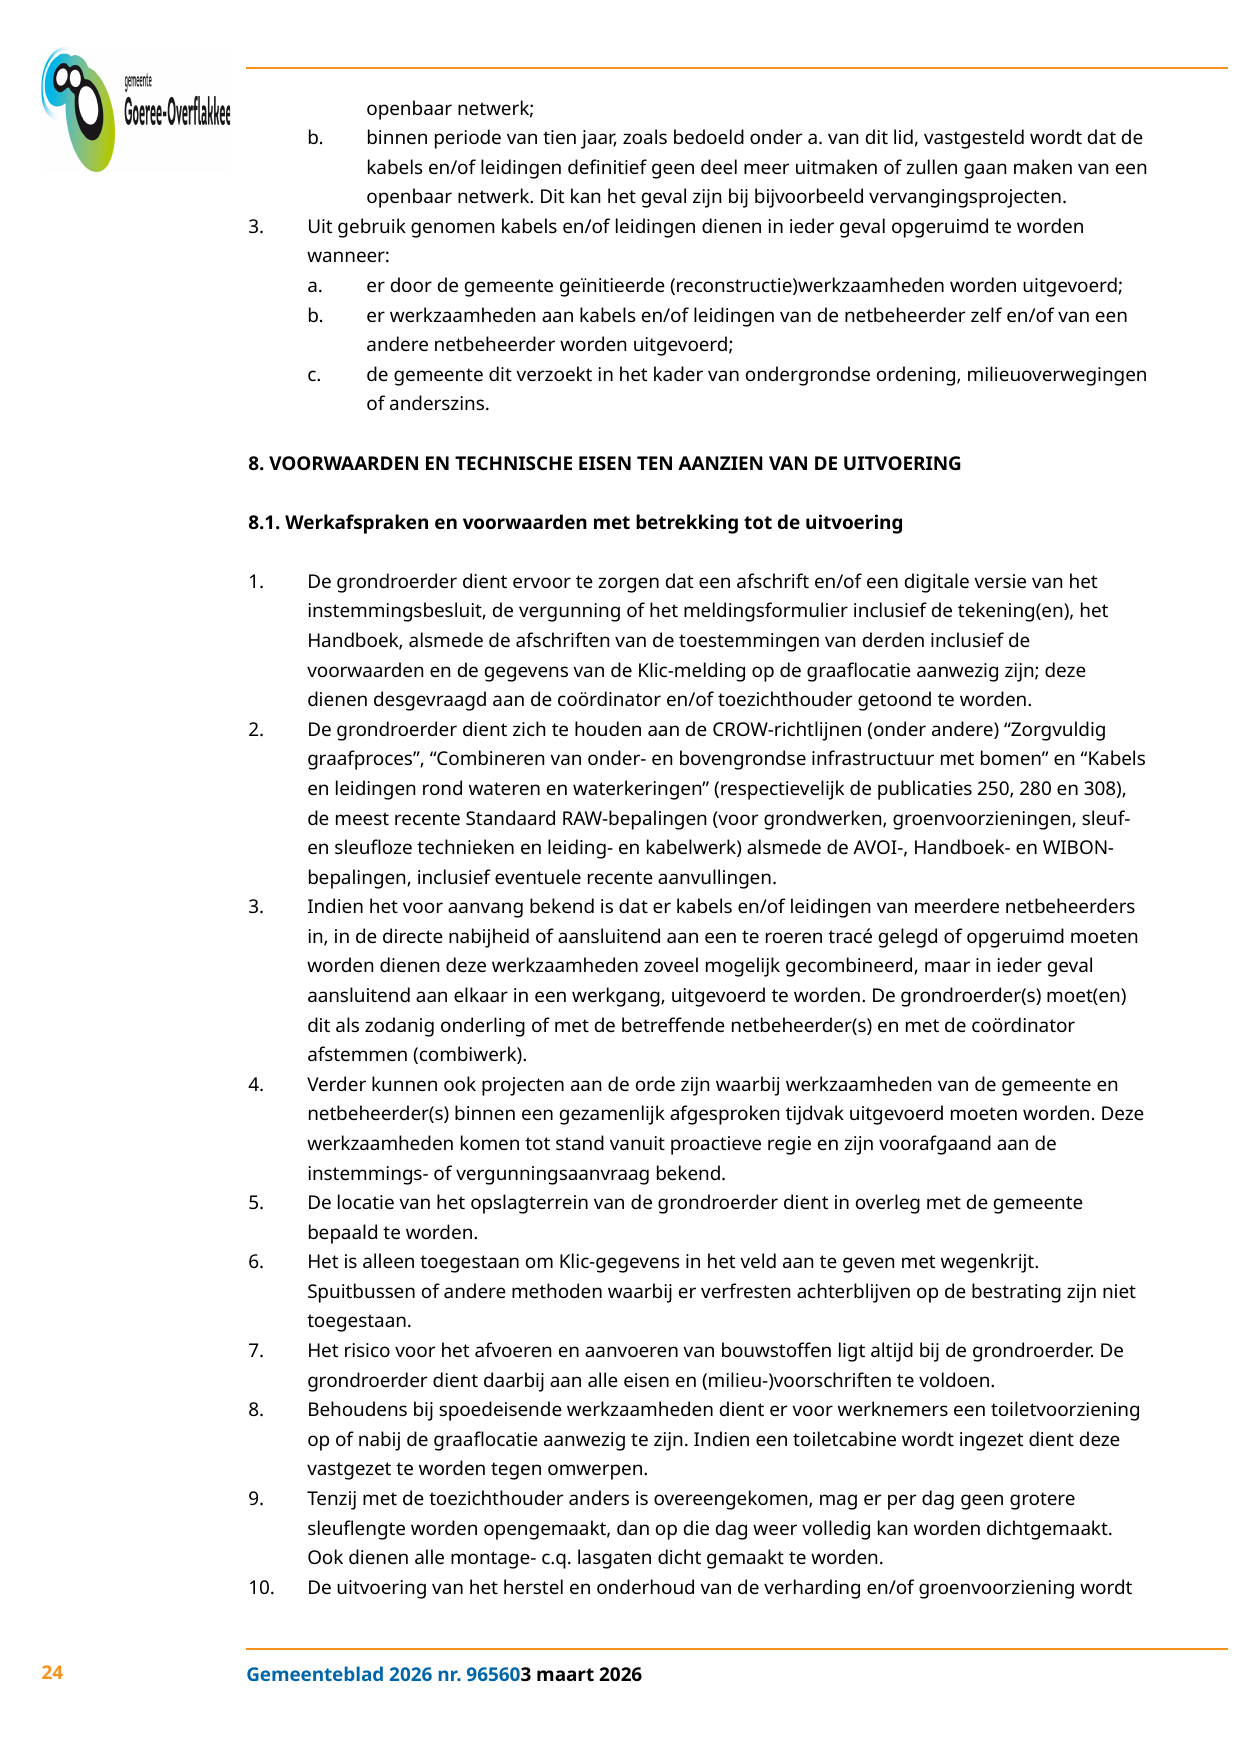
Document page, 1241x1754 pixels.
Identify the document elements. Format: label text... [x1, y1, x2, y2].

text 8.1. Werkafspraken en voorwaarden met betrekking tot de uitvoering [248, 509, 1152, 535]
picture [41, 47, 231, 172]
list er werkzaamheden aan kabels en/of leidingen van de netbeheerder zelf en/of van een andere netbeheerder worden uitgevoerd; [307, 302, 1152, 357]
list De grondroerder dient ervoor te zorgen dat een afschrift en/of een digitale versie van het instemmingsbesluit, de vergunning of het meldingsformulier inclusief de tekening(en), het Handboek, alsmede de afschriften van de toestemmingen van derden inclusief de voorwaarden en de gegevens van de Klic-melding op de graaflocatie aanwezig zijn; deze dienen desgevraagd aan de coördinator en/of toezichthouder getoond te worden. [248, 568, 1152, 712]
list De grondroerder dient zich te houden aan de CROW-richtlijnen (onder andere) “Zorgvuldig graafproces”, “Combineren van onder- en bovengrondse infrastructuur met bomen” en “Kabels en leidingen rond wateren en waterkeringen” (respectievelijk de publicaties 250, 280 en 308), de meest recente Standaard RAW-bepalingen (voor grondwerken, groenvoorzieningen, sleuf- en sleufloze technieken en leiding- en kabelwerk) alsmede de AVOI-, Handboek- en WIBON-bepalingen, inclusief eventuele recente aanvullingen. [248, 716, 1152, 890]
list Het is alleen toegestaan om Klic-gegevens in het veld aan te geven met wegenkrijt. Spuitbussen of andere methoden waarbij er verfresten achterblijven op de bestrating zijn niet toegestaan. [248, 1248, 1152, 1333]
list De uitvoering van het herstel en onderhoud van de verharding en/of groenvoorziening wordt [248, 1574, 1152, 1600]
list Uit gebruik genomen kabels en/of leidingen dienen in ieder geval opgeruimd te worden wanneer: [248, 213, 1152, 268]
list Tenzij met de toezichthouder anders is overeengekomen, mag er per dag geen grotere sleuflengte worden opengemaakt, dan op die dag weer volledig kan worden dichtgemaakt. Ook dienen alle montage- c.q. lasgaten dicht gemaakt te worden. [248, 1485, 1152, 1570]
list Indien het voor aanvang bekend is dat er kabels en/of leidingen van meerdere netbeheerders in, in de directe nabijheid of aansluitend aan een te roeren tracé gelegd of opgeruimd moeten worden dienen deze werkzaamheden zoveel mogelijk gecombineerd, maar in ieder geval aansluitend aan elkaar in een werkgang, uitgevoerd te worden. De grondroerder(s) moet(en) dit als zodanig onderling of met de betreffende netbeheerder(s) en met de coördinator afstemmen (combiwerk). [248, 893, 1152, 1067]
text 8. VOORWAARDEN EN TECHNISCHE EISEN TEN AANZIEN VAN DE UITVOERING [248, 450, 1152, 476]
list De locatie van het opslagterrein van de grondroerder dient in overleg met de gemeente bepaald te worden. [248, 1189, 1152, 1245]
list binnen periode van tien jaar, zoals bedoeld onder a. van dit lid, vastgesteld wordt dat de kabels en/of leidingen definitief geen deel meer uitmaken of zullen gaan maken van een openbaar netwerk. Dit kan het geval zijn bij bijvoorbeeld vervangingsprojecten. [307, 124, 1152, 209]
list Behoudens bij spoedeisende werkzaamheden dient er voor werknemers een toiletvoorziening op of nabij de graaflocatie aanwezig te zijn. Indien een toiletcabine wordt ingezet dient deze vastgezet te worden tegen omwerpen. [248, 1396, 1152, 1481]
list er door de gemeente geïnitieerde (reconstructie)werkzaamheden worden uitgevoerd; [307, 272, 1152, 298]
list Het risico voor het afvoeren en aanvoeren van bouwstoffen ligt altijd bij de grondroerder. De grondroerder dient daarbij aan alle eisen en (milieu-)voorschriften te voldoen. [248, 1337, 1152, 1393]
list Verder kunnen ook projecten aan de orde zijn waarbij werkzaamheden van de gemeente en netbeheerder(s) binnen een gezamenlijk afgesproken tijdvak uitgevoerd moeten worden. Deze werkzaamheden komen tot stand vanuit proactieve regie en zijn voorafgaand aan de instemmings- of vergunningsaanvraag bekend. [248, 1071, 1152, 1186]
list openbaar netwerk; [307, 95, 1152, 121]
list de gemeente dit verzoekt in het kader van ondergrondse ordening, milieuoverwegingen of anderszins. [307, 361, 1152, 416]
